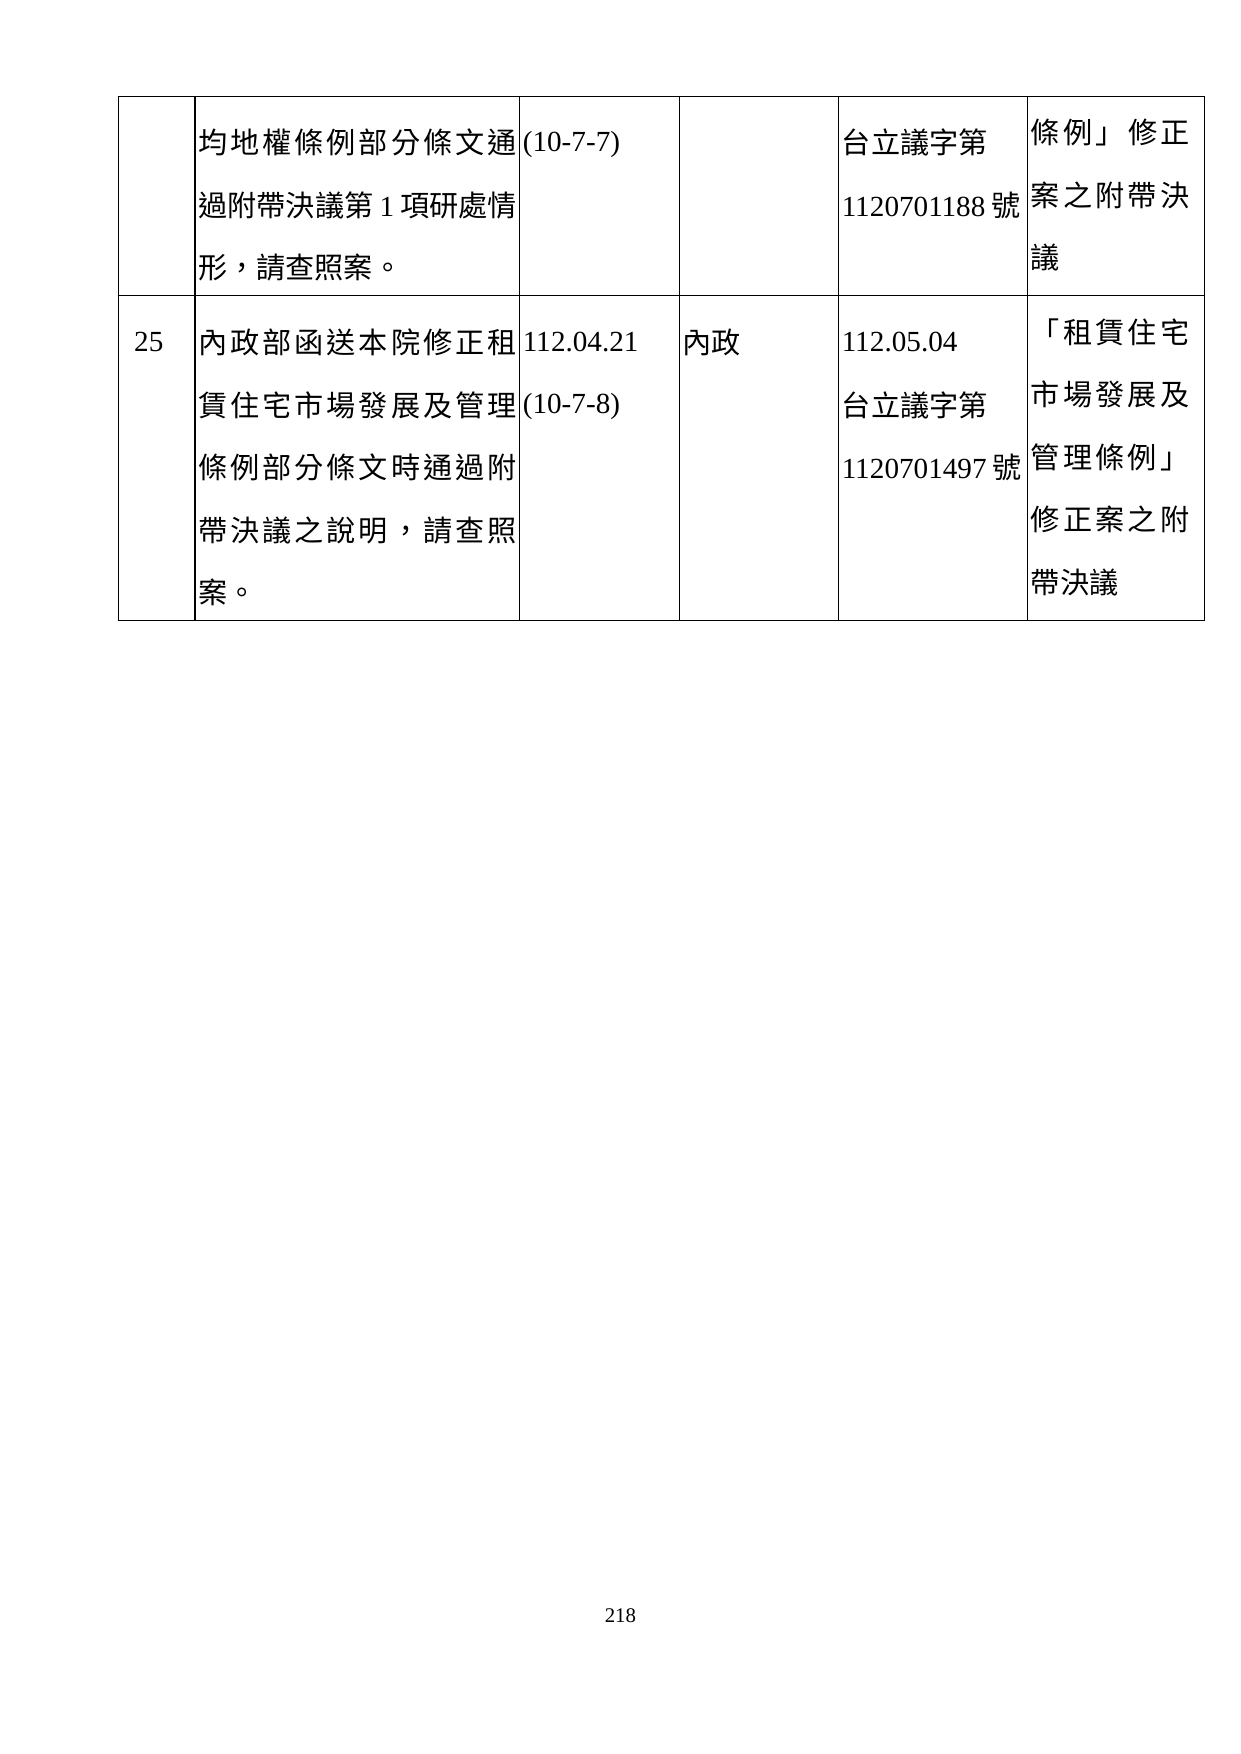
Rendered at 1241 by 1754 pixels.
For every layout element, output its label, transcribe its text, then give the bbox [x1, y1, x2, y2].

table_cell 112.05.04 台立議字第1120701497號 [839, 296, 1027, 620]
table_cell [119, 97, 194, 295]
table_cell 「租賃住宅市場發展及管理條例」修正案之附帶決議 [1028, 296, 1204, 620]
table_cell 台立議字第1120701188號 [839, 97, 1027, 295]
table_cell (10-7-7) [520, 97, 679, 295]
table_cell 均地權條例部分條文通過附帶決議第1項研處情形，請查照案。 [196, 97, 519, 295]
table_cell [680, 97, 838, 295]
table_cell 條例」修正案之附帶決議 [1028, 97, 1204, 295]
table_cell 內政部函送本院修正租賃住宅市場發展及管理條例部分條文時通過附帶決議之說明，請查照案。 [196, 296, 519, 620]
table_cell 112.04.21 (10-7-8) [520, 296, 679, 620]
table_cell 內政 [680, 296, 838, 620]
table_cell [119, 296, 194, 620]
